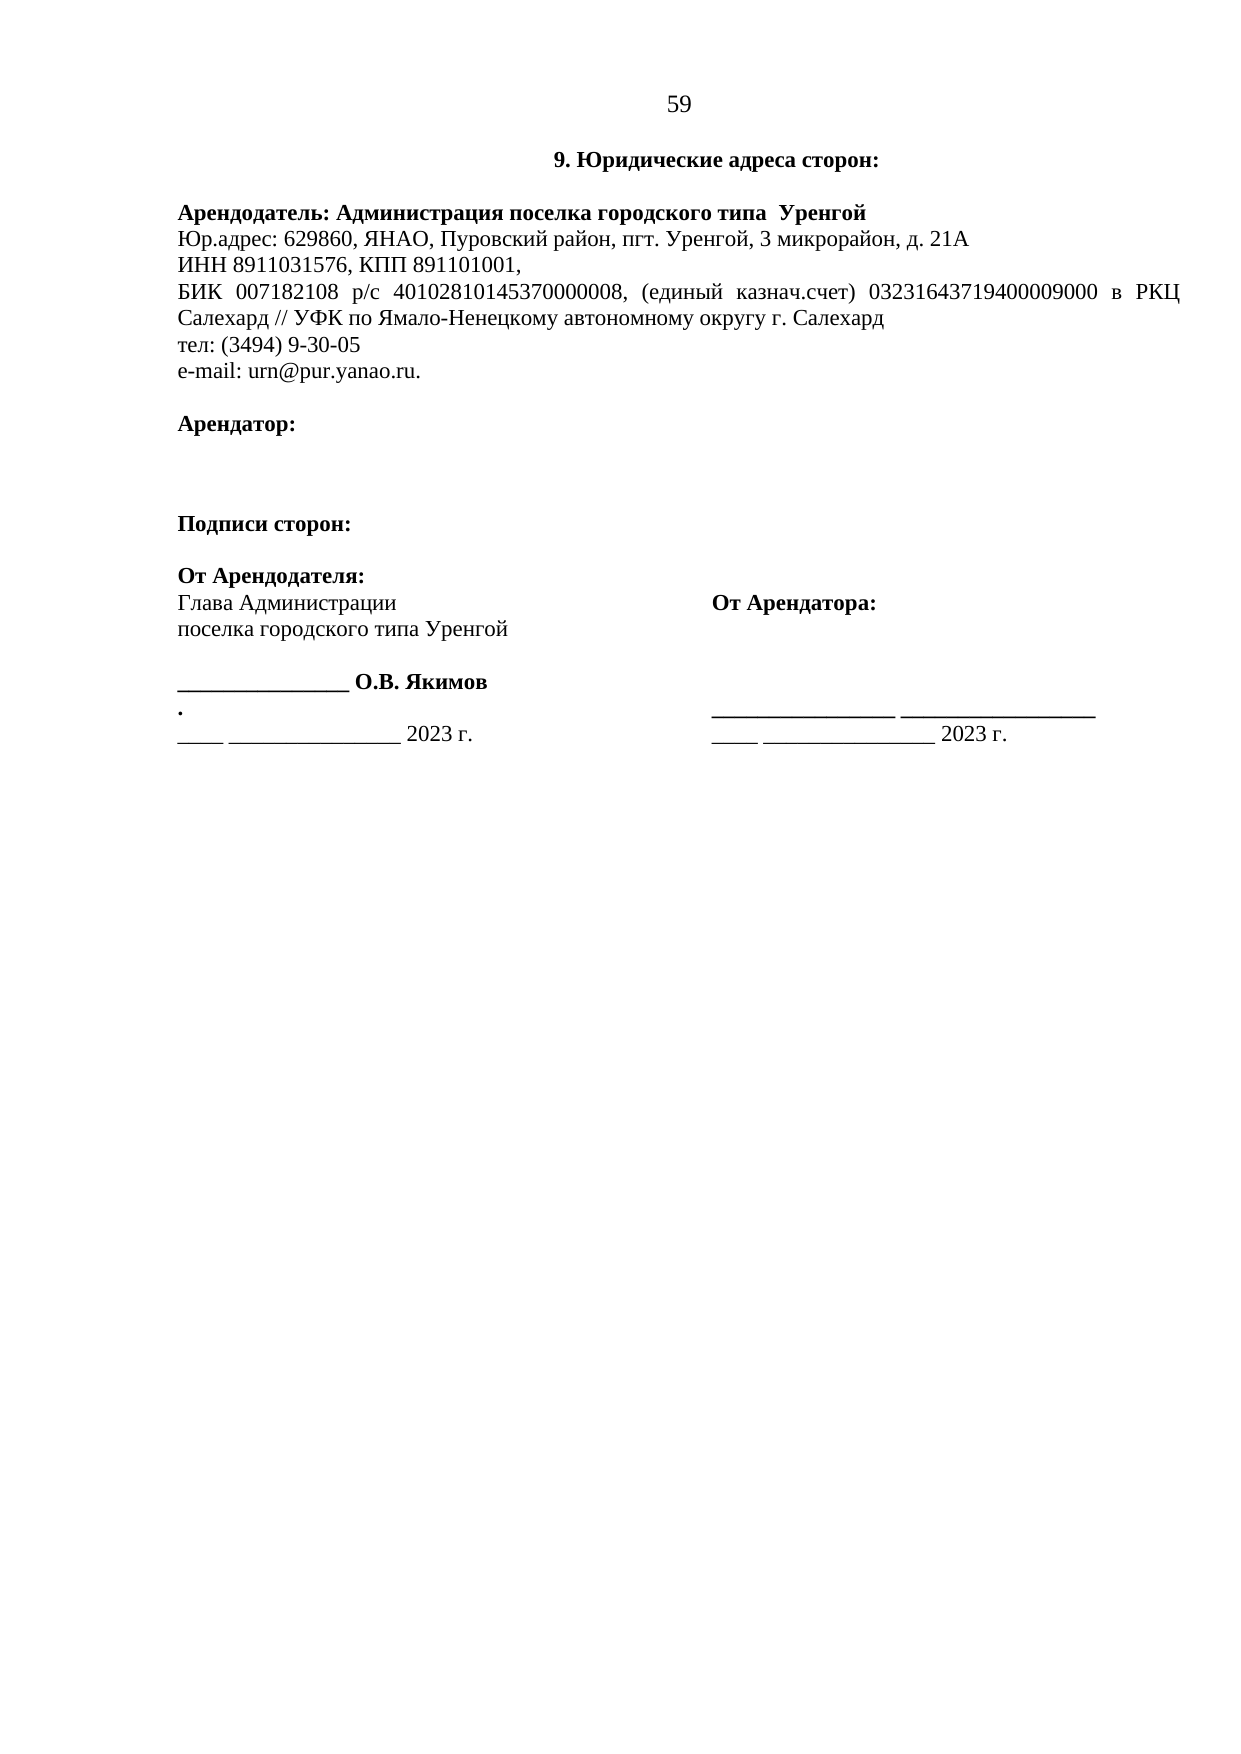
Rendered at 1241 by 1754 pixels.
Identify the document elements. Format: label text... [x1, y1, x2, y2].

text Юр.адрес: 629860, ЯНАО, Пуровский район, пгт. Уренгой, 3 микрорайон, д. 21А [177, 225, 1181, 252]
table_cell ____ _______________ 2023 г. [700, 720, 1192, 747]
table_header От Арендодателя: Глава Администрации поселка городского типа Уренгой [166, 562, 639, 668]
text 9. Юридические адреса сторон: [177, 146, 1181, 172]
text ИНН 8911031576, КПП 891101001, [177, 252, 1181, 278]
table_header [639, 562, 700, 668]
text тел: (3494) 9-30-05 [177, 331, 1181, 357]
table_cell ____ _______________ 2023 г. [166, 720, 639, 747]
text Арендодатель: Администрация поселка городского типа Уренгой [177, 199, 1181, 225]
table_cell _______________ О.В. Якимов . [166, 668, 639, 720]
text БИК 007182108 р/с 40102810145370000008, (единый казнач.счет) 03231643719400009000 в РКЦ Салехард // УФК по Ямало-Ненецкому автономному округу г. Салехард [177, 278, 1181, 331]
table_cell [639, 720, 700, 747]
table_cell ________________ _________________ [700, 668, 1192, 720]
text Арендатор: [177, 410, 1181, 436]
subtitle Подписи сторон: [177, 509, 1181, 536]
table_cell [639, 668, 700, 720]
table_header От Арендатора: [700, 562, 1192, 668]
text e-mail: urn@pur.yanao.ru. [177, 357, 1181, 383]
